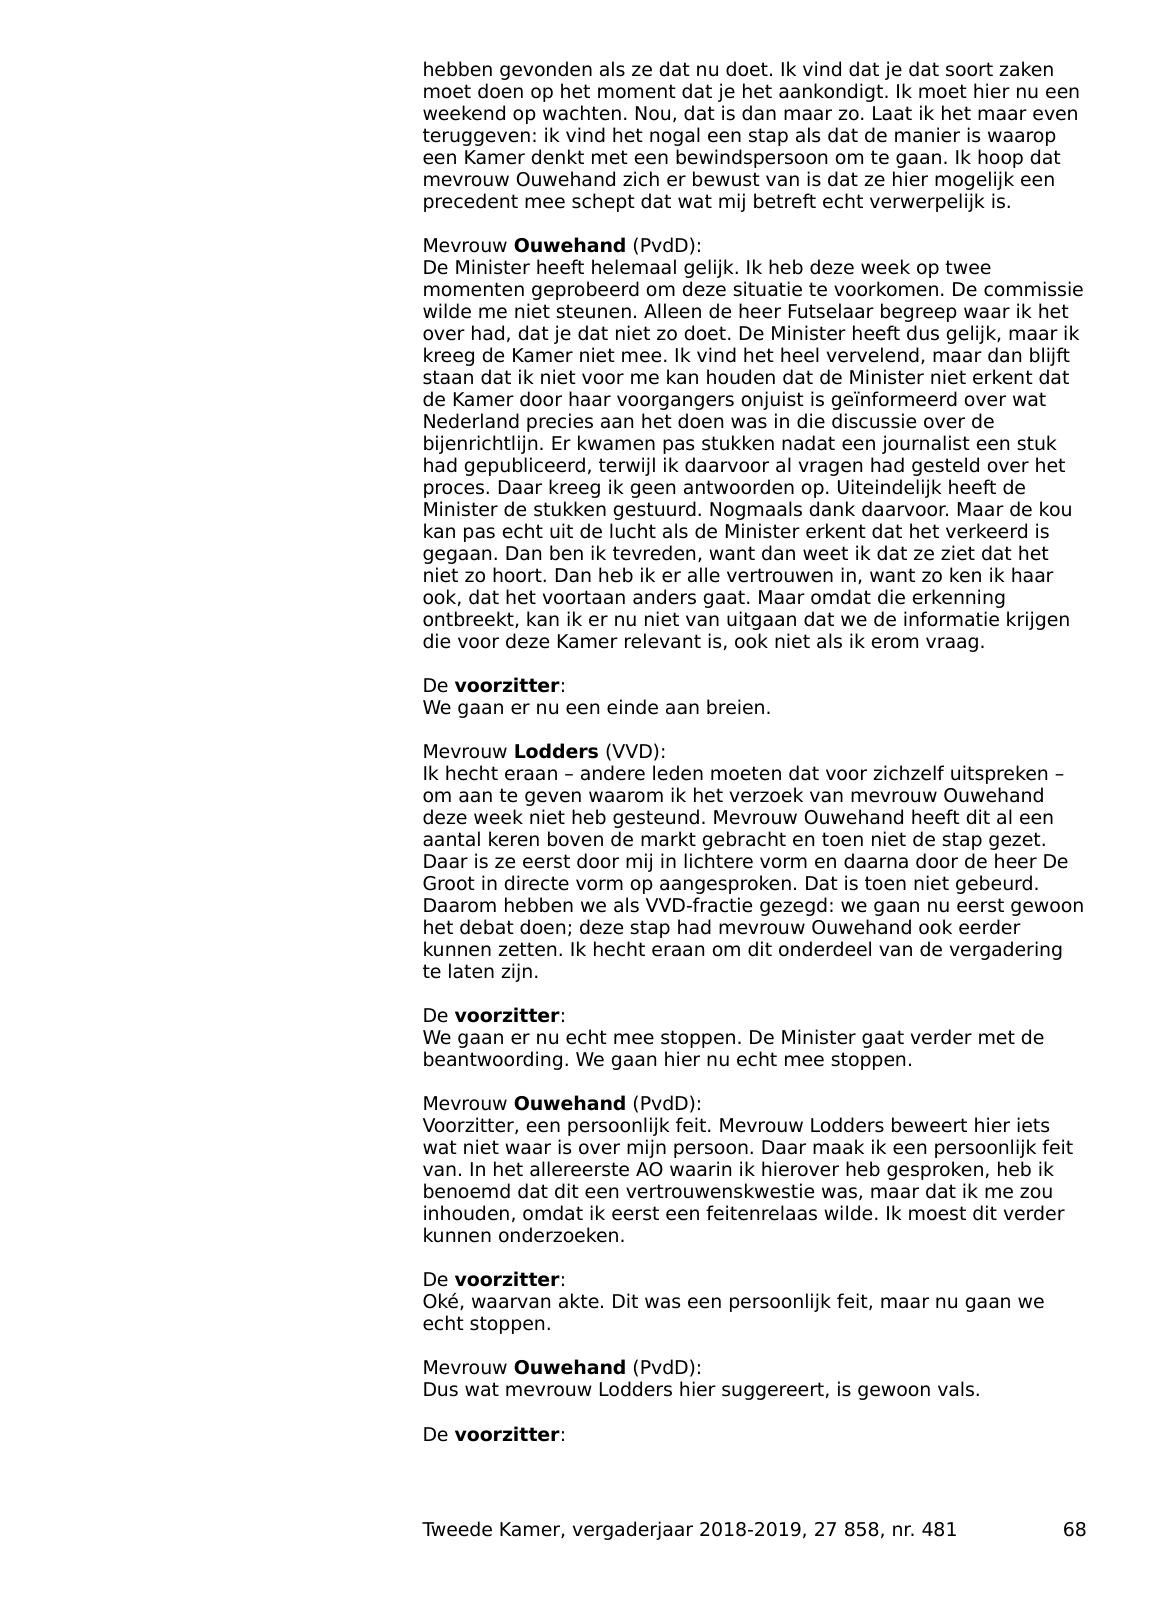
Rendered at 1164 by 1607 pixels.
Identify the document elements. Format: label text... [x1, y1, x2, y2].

text Mevrouw Ouwehand (PvdD): [422, 1093, 1087, 1115]
text De voorzitter: [422, 675, 1087, 697]
text De voorzitter: [422, 1269, 1087, 1291]
text Mevrouw Ouwehand (PvdD): [422, 235, 1087, 257]
text Oké, waarvan akte. Dit was een persoonlijk feit, maar nu gaan we echt stoppen. [422, 1291, 1087, 1335]
text Dus wat mevrouw Lodders hier suggereert, is gewoon vals. [422, 1379, 1087, 1401]
text Mevrouw Lodders (VVD): [422, 741, 1087, 763]
text Mevrouw Ouwehand (PvdD): [422, 1357, 1087, 1379]
text hebben gevonden als ze dat nu doet. Ik vind dat je dat soort zaken moet doen op het moment dat je het aankondigt. Ik moet hier nu een weekend op wachten. Nou, dat is dan maar zo. Laat ik het maar even teruggeven: ik vind het nogal een stap als dat de manier is waarop een Kamer denkt met een bewindspersoon om te gaan. Ik hoop dat mevrouw Ouwehand zich er bewust van is dat ze hier mogelijk een precedent mee schept dat wat mij betreft echt verwerpelijk is. [422, 59, 1087, 213]
text De Minister heeft helemaal gelijk. Ik heb deze week op twee momenten geprobeerd om deze situatie te voorkomen. De commissie wilde me niet steunen. Alleen de heer Futselaar begreep waar ik het over had, dat je dat niet zo doet. De Minister heeft dus gelijk, maar ik kreeg de Kamer niet mee. Ik vind het heel vervelend, maar dan blijft staan dat ik niet voor me kan houden dat de Minister niet erkent dat de Kamer door haar voorgangers onjuist is geïnformeerd over wat Nederland precies aan het doen was in die discussie over de bijenrichtlijn. Er kwamen pas stukken nadat een journalist een stuk had gepubliceerd, terwijl ik daarvoor al vragen had gesteld over het proces. Daar kreeg ik geen antwoorden op. Uiteindelijk heeft de Minister de stukken gestuurd. Nogmaals dank daarvoor. Maar de kou kan pas echt uit de lucht als de Minister erkent dat het verkeerd is gegaan. Dan ben ik tevreden, want dan weet ik dat ze ziet dat het niet zo hoort. Dan heb ik er alle vertrouwen in, want zo ken ik haar ook, dat het voortaan anders gaat. Maar omdat die erkenning ontbreekt, kan ik er nu niet van uitgaan dat we de informatie krijgen die voor deze Kamer relevant is, ook niet als ik erom vraag. [422, 257, 1087, 653]
text We gaan er nu een einde aan breien. [422, 697, 1087, 719]
text De voorzitter: [422, 1423, 1087, 1445]
text Voorzitter, een persoonlijk feit. Mevrouw Lodders beweert hier iets wat niet waar is over mijn persoon. Daar maak ik een persoonlijk feit van. In het allereerste AO waarin ik hierover heb gesproken, heb ik benoemd dat dit een vertrouwenskwestie was, maar dat ik me zou inhouden, omdat ik eerst een feitenrelaas wilde. Ik moest dit verder kunnen onderzoeken. [422, 1115, 1087, 1247]
text Ik hecht eraan – andere leden moeten dat voor zichzelf uitspreken – om aan te geven waarom ik het verzoek van mevrouw Ouwehand deze week niet heb gesteund. Mevrouw Ouwehand heeft dit al een aantal keren boven de markt gebracht en toen niet de stap gezet. Daar is ze eerst door mij in lichtere vorm en daarna door de heer De Groot in directe vorm op aangesproken. Dat is toen niet gebeurd. Daarom hebben we als VVD-fractie gezegd: we gaan nu eerst gewoon het debat doen; deze stap had mevrouw Ouwehand ook eerder kunnen zetten. Ik hecht eraan om dit onderdeel van de vergadering te laten zijn. [422, 763, 1087, 983]
text De voorzitter: [422, 1005, 1087, 1027]
text We gaan er nu echt mee stoppen. De Minister gaat verder met de beantwoording. We gaan hier nu echt mee stoppen. [422, 1027, 1087, 1071]
